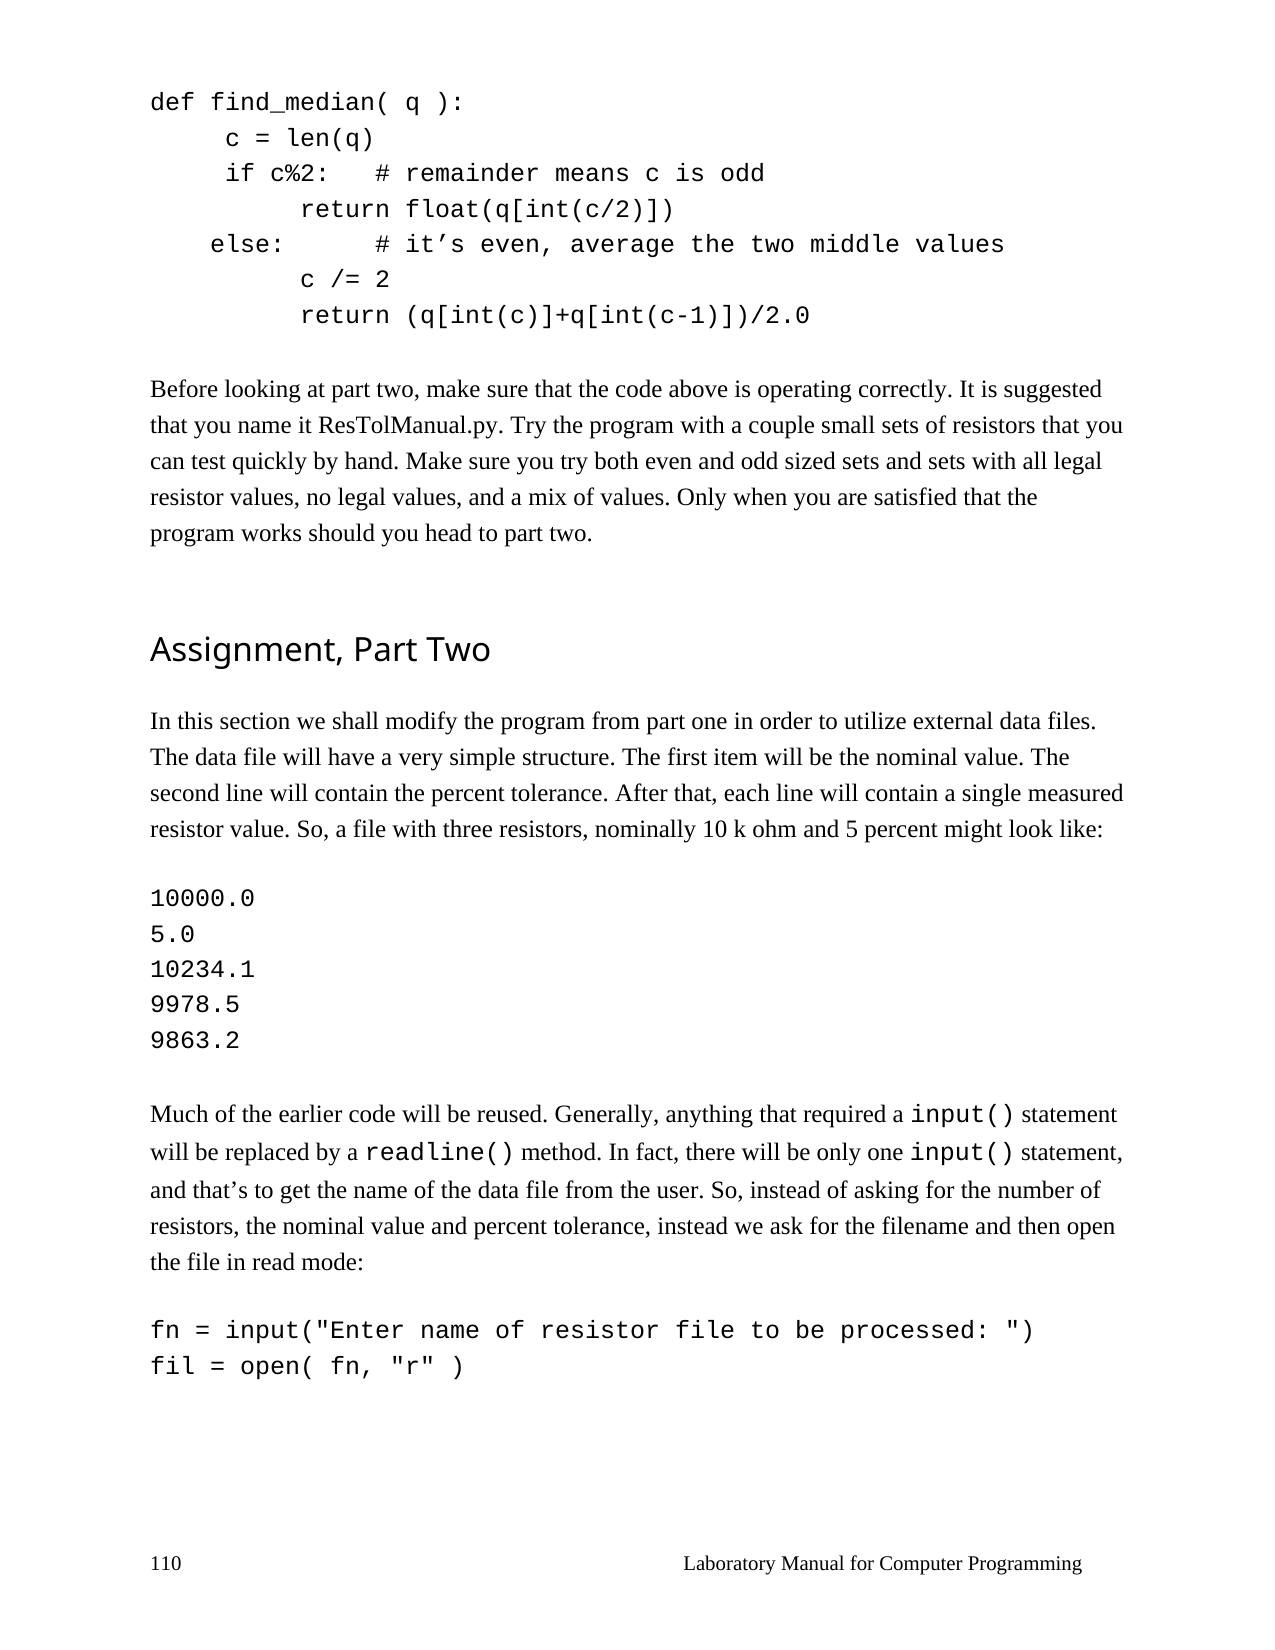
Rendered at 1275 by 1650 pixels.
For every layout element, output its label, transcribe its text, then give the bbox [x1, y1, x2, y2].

text else: # it’s even, average the two middle values [150, 232, 1125, 260]
text fil = open( fn, "r" ) [150, 1353, 1125, 1382]
subtitle Assignment, Part Two [150, 625, 1125, 671]
text In this section we shall modify the program from part one in order to utilize external data files. The data file will have a very simple structure. The first item will be the nominal value. The second line will contain the percent tolerance. After that, each line will contain a single measured resistor value. So, a file with three resistors, nominally 10 k ohm and 5 percent might look like: [150, 706, 1125, 843]
text 10234.1 [150, 957, 1125, 985]
text c /= 2 [150, 267, 1125, 295]
text 9863.2 [150, 1027, 1125, 1056]
text c = len(q) [150, 125, 1125, 154]
text return (q[int(c)]+q[int(c-1)])/2.0 [150, 302, 1125, 331]
text return float(q[int(c/2)]) [150, 196, 1125, 224]
text Before looking at part two, make sure that the code above is operating correctly. It is suggested that you name it ResTolManual.py. Try the program with a couple small sets of resistors that you can test quickly by hand. Make sure you try both even and odd sized sets and sets with all legal resistor values, no legal values, and a mix of values. Only when you are satisfied that the program works should you head to part two. [150, 374, 1125, 546]
text def find_median( q ): [150, 90, 1125, 118]
text 5.0 [150, 921, 1125, 949]
text fn = input("Enter name of resistor file to be processed: ") [150, 1318, 1125, 1346]
text 9978.5 [150, 992, 1125, 1020]
text if c%2: # remainder means c is odd [150, 161, 1125, 189]
text 10000.0 [150, 886, 1125, 914]
text Much of the earlier code will be reused. Generally, anything that required a input() statement will be replaced by a readline() method. In fact, there will be only one input() statement, and that’s to get the name of the data file from the user. So, instead of asking for the number of resistors, the nominal value and percent tolerance, instead we ask for the filename and then open the file in read mode: [150, 1099, 1125, 1276]
